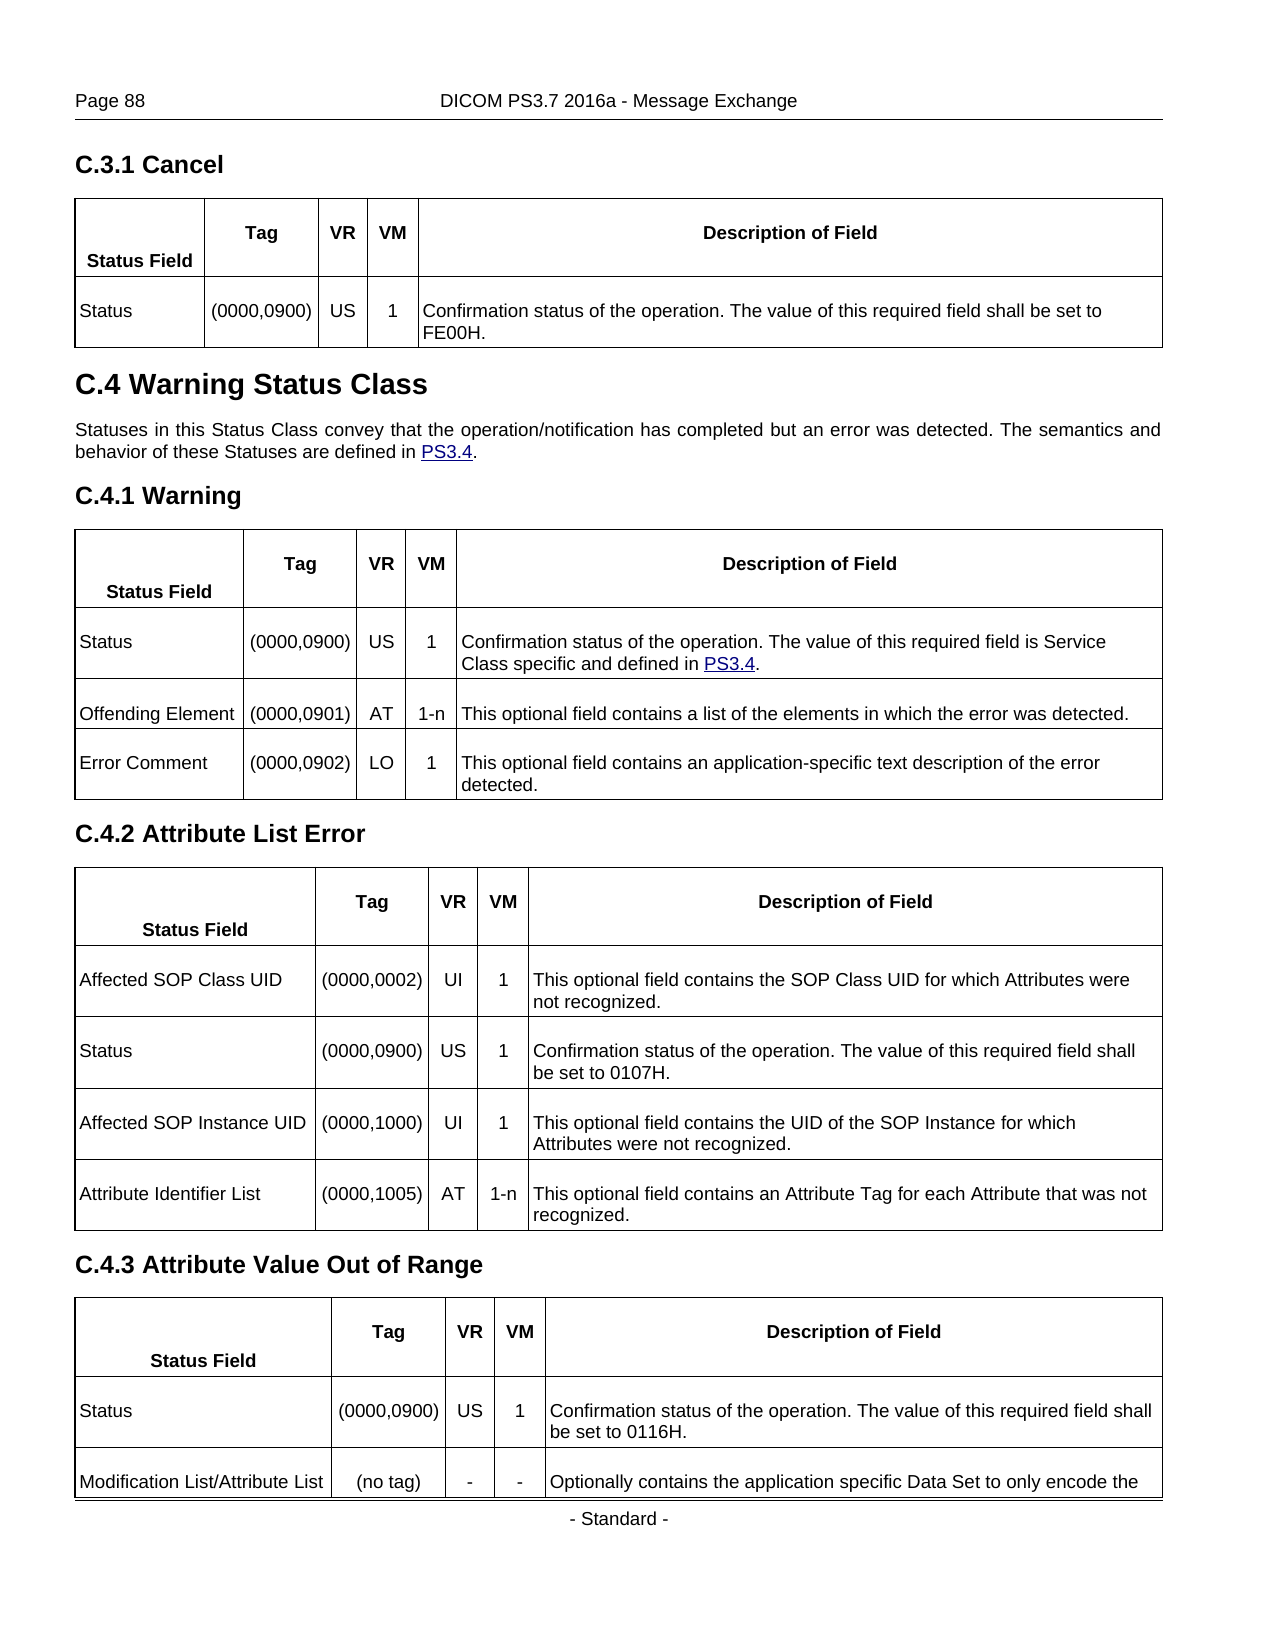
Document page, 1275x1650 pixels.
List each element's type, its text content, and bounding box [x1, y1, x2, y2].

table_cell LO [357, 729, 405, 799]
table_header VM [368, 199, 418, 276]
table_cell This optional field contains an Attribute Tag for each Attribute that was not recognized. [529, 1160, 1162, 1230]
table_cell Confirmation status of the operation. The value of this required field is Service Class specific and defined in PS3.4. [457, 608, 1162, 678]
table_cell Status [76, 608, 243, 678]
table_cell 1 [478, 946, 528, 1016]
table_cell (0000,0901) [244, 679, 356, 728]
table_cell (0000,1005) [316, 1160, 428, 1230]
table_cell US [446, 1377, 494, 1447]
table_cell US [429, 1017, 477, 1087]
table_cell Error Comment [76, 729, 243, 799]
table_header Status Field [76, 530, 243, 607]
table_cell UI [429, 946, 477, 1016]
table_cell Confirmation status of the operation. The value of this required field shall be set to FE00H. [419, 277, 1162, 347]
table_header Tag [332, 1298, 445, 1376]
table_cell Attribute Identifier List [76, 1160, 315, 1230]
table_header Tag [205, 199, 318, 276]
table_header Description of Field [419, 199, 1162, 276]
table_cell 1-n [406, 679, 456, 728]
table_cell (0000,0900) [244, 608, 356, 678]
table_header VR [429, 868, 477, 945]
table_cell 1 [478, 1089, 528, 1159]
table_cell - [446, 1448, 494, 1497]
table_header Tag [316, 868, 428, 945]
table_cell 1 [406, 729, 456, 799]
table_header VR [319, 199, 367, 276]
table_cell (0000,0002) [316, 946, 428, 1016]
table_cell This optional field contains a list of the elements in which the error was detected. [457, 679, 1162, 728]
table_cell (0000,1000) [316, 1089, 428, 1159]
table_cell Confirmation status of the operation. The value of this required field shall be set to 0116H. [546, 1377, 1162, 1447]
table_header VM [406, 530, 456, 607]
table_cell Status [76, 1377, 331, 1447]
table_cell Status [76, 1017, 315, 1087]
table_cell (0000,0900) [316, 1017, 428, 1087]
table_header Description of Field [546, 1298, 1162, 1376]
table_cell Affected SOP Instance UID [76, 1089, 315, 1159]
table_cell US [357, 608, 405, 678]
text C.4.1 Warning [75, 481, 1162, 510]
table_cell Offending Element [76, 679, 243, 728]
table_header Description of Field [529, 868, 1162, 945]
table_cell Affected SOP Class UID [76, 946, 315, 1016]
table_cell US [319, 277, 367, 347]
table_cell AT [429, 1160, 477, 1230]
table_cell This optional field contains an application-specific text description of the error detected. [457, 729, 1162, 799]
table_cell (0000,0902) [244, 729, 356, 799]
table_cell This optional field contains the SOP Class UID for which Attributes were not recognized. [529, 946, 1162, 1016]
table_cell 1 [368, 277, 418, 347]
table_cell 1 [406, 608, 456, 678]
text Statuses in this Status Class convey that the operation/notification has completed but an error was detected. The semantics and behavior of these Statuses are defined in PS3.4. [75, 419, 1162, 462]
table_cell This optional field contains the UID of the SOP Instance for which Attributes were not recognized. [529, 1089, 1162, 1159]
table_header Description of Field [457, 530, 1162, 607]
table_cell (0000,0900) [205, 277, 318, 347]
table_cell Confirmation status of the operation. The value of this required field shall be set to 0107H. [529, 1017, 1162, 1087]
table_cell 1-n [478, 1160, 528, 1230]
table_header VR [357, 530, 405, 607]
table_cell 1 [478, 1017, 528, 1087]
table_header VM [478, 868, 528, 945]
table_header VR [446, 1298, 494, 1376]
table_cell AT [357, 679, 405, 728]
text C.4.3 Attribute Value Out of Range [75, 1250, 1162, 1278]
text C.3.1 Cancel [75, 150, 1162, 179]
table_header VM [495, 1298, 545, 1376]
table_cell 1 [495, 1377, 545, 1447]
table_cell Modification List/Attribute List [76, 1448, 331, 1497]
text C.4 Warning Status Class [75, 367, 1162, 401]
text C.4.2 Attribute List Error [75, 819, 1162, 848]
table_cell UI [429, 1089, 477, 1159]
table_cell Optionally contains the application specific Data Set to only encode the [546, 1448, 1162, 1497]
table_cell (no tag) [332, 1448, 445, 1497]
table_header Status Field [76, 1298, 331, 1376]
table_header Tag [244, 530, 356, 607]
table_cell (0000,0900) [332, 1377, 445, 1447]
table_header Status Field [76, 868, 315, 945]
table_header Status Field [76, 199, 204, 276]
table_cell Status [76, 277, 204, 347]
table_cell - [495, 1448, 545, 1497]
